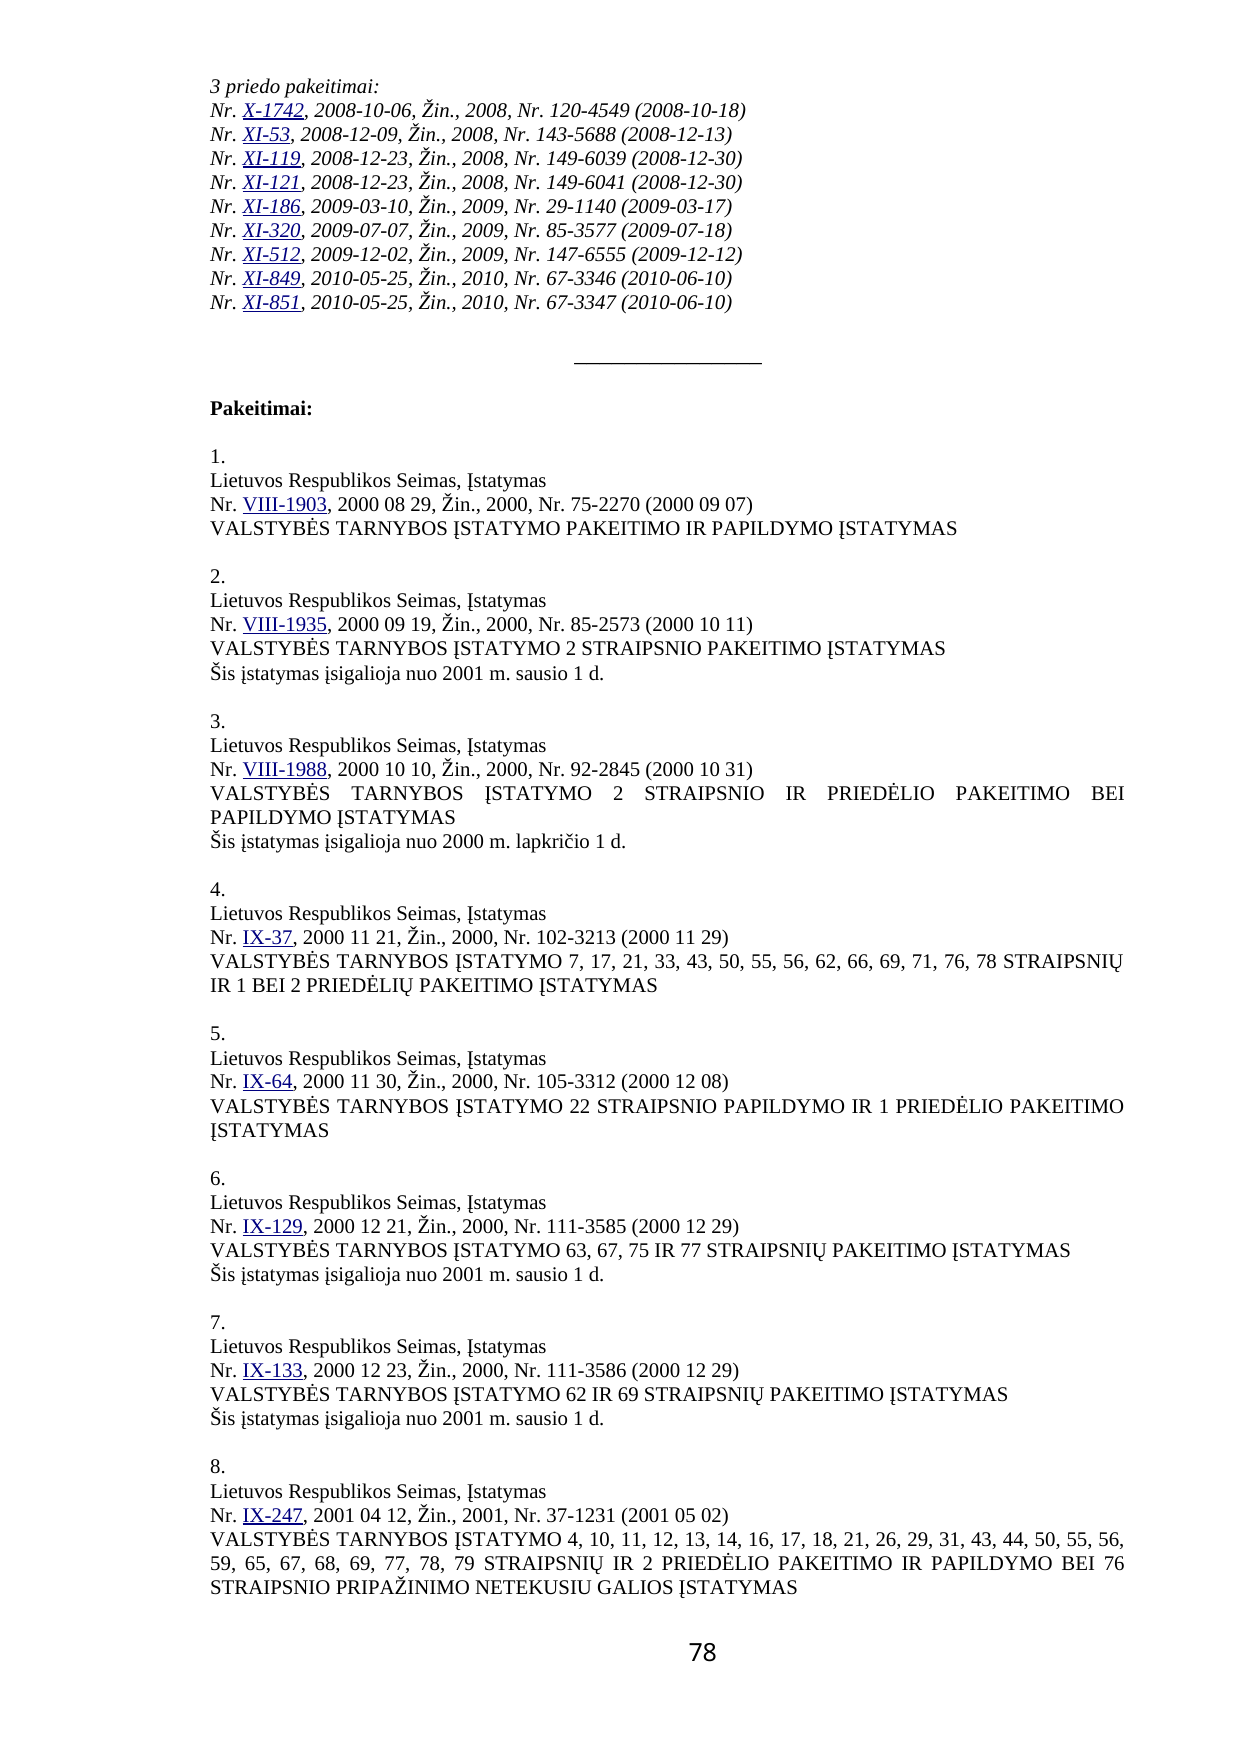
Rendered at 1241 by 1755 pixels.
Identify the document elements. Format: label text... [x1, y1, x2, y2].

text Nr. XI-851, 2010-05-25, Žin., 2010, Nr. 67-3347 (2010-06-10) [210, 290, 1120, 314]
text Šis įstatymas įsigalioja nuo 2001 m. sausio 1 d. [210, 660, 1126, 684]
text Nr. X-1742, 2008-10-06, Žin., 2008, Nr. 120-4549 (2008-10-18) [210, 98, 1120, 122]
text Lietuvos Respublikos Seimas, Įstatymas [210, 1190, 1126, 1214]
text Pakeitimai: [210, 396, 1126, 420]
text Lietuvos Respublikos Seimas, Įstatymas [210, 468, 1126, 492]
text VALSTYBĖS TARNYBOS ĮSTATYMO 4, 10, 11, 12, 13, 14, 16, 17, 18, 21, 26, 29, 31, 43, 44, 50, 55, 56, 59, 65, 67, 68, 69, 77, 78, 79 STRAIPSNIŲ IR 2 PRIEDĖLIO PAKEITIMO IR PAPILDYMO BEI 76 STRAIPSNIO PRIPAŽINIMO NETEKUSIU GALIOS ĮSTATYMAS [210, 1527, 1126, 1599]
text 2. [210, 564, 1126, 588]
text Nr. VIII-1903, 2000 08 29, Žin., 2000, Nr. 75-2270 (2000 09 07) [210, 492, 1126, 516]
text Nr. VIII-1935, 2000 09 19, Žin., 2000, Nr. 85-2573 (2000 10 11) [210, 612, 1126, 636]
text Nr. IX-133, 2000 12 23, Žin., 2000, Nr. 111-3586 (2000 12 29) [210, 1358, 1126, 1382]
text 4. [210, 877, 1126, 901]
text Nr. XI-53, 2008-12-09, Žin., 2008, Nr. 143-5688 (2008-12-13) [210, 122, 1120, 146]
text Nr. XI-849, 2010-05-25, Žin., 2010, Nr. 67-3346 (2010-06-10) [210, 266, 1120, 290]
text 5. [210, 1021, 1126, 1045]
text _______________ [210, 338, 1126, 367]
text 1. [210, 444, 1126, 468]
text VALSTYBĖS TARNYBOS ĮSTATYMO 2 STRAIPSNIO IR PRIEDĖLIO PAKEITIMO BEI PAPILDYMO ĮSTATYMAS [210, 781, 1126, 829]
text Nr. IX-129, 2000 12 21, Žin., 2000, Nr. 111-3585 (2000 12 29) [210, 1214, 1126, 1238]
text 6. [210, 1166, 1126, 1190]
text Nr. XI-320, 2009-07-07, Žin., 2009, Nr. 85-3577 (2009-07-18) [210, 218, 1120, 242]
text 8. [210, 1454, 1126, 1478]
text VALSTYBĖS TARNYBOS ĮSTATYMO PAKEITIMO IR PAPILDYMO ĮSTATYMAS [210, 516, 1126, 540]
text 3 priedo pakeitimai: [210, 73, 1126, 98]
text 7. [210, 1310, 1126, 1334]
text VALSTYBĖS TARNYBOS ĮSTATYMO 7, 17, 21, 33, 43, 50, 55, 56, 62, 66, 69, 71, 76, 78 STRAIPSNIŲ IR 1 BEI 2 PRIEDĖLIŲ PAKEITIMO ĮSTATYMAS [210, 949, 1126, 997]
text Lietuvos Respublikos Seimas, Įstatymas [210, 588, 1126, 612]
text Lietuvos Respublikos Seimas, Įstatymas [210, 1478, 1126, 1503]
text Nr. IX-37, 2000 11 21, Žin., 2000, Nr. 102-3213 (2000 11 29) [210, 925, 1126, 949]
text Nr. VIII-1988, 2000 10 10, Žin., 2000, Nr. 92-2845 (2000 10 31) [210, 757, 1126, 781]
text Nr. XI-121, 2008-12-23, Žin., 2008, Nr. 149-6041 (2008-12-30) [210, 170, 1120, 194]
text Lietuvos Respublikos Seimas, Įstatymas [210, 733, 1126, 757]
text Šis įstatymas įsigalioja nuo 2001 m. sausio 1 d. [210, 1262, 1126, 1286]
text Nr. IX-64, 2000 11 30, Žin., 2000, Nr. 105-3312 (2000 12 08) [210, 1069, 1126, 1093]
text Nr. IX-247, 2001 04 12, Žin., 2001, Nr. 37-1231 (2001 05 02) [210, 1503, 1126, 1527]
text Šis įstatymas įsigalioja nuo 2001 m. sausio 1 d. [210, 1406, 1126, 1430]
text Šis įstatymas įsigalioja nuo 2000 m. lapkričio 1 d. [210, 829, 1126, 853]
text VALSTYBĖS TARNYBOS ĮSTATYMO 2 STRAIPSNIO PAKEITIMO ĮSTATYMAS [210, 636, 1126, 660]
text VALSTYBĖS TARNYBOS ĮSTATYMO 62 IR 69 STRAIPSNIŲ PAKEITIMO ĮSTATYMAS [210, 1382, 1126, 1406]
text Nr. XI-512, 2009-12-02, Žin., 2009, Nr. 147-6555 (2009-12-12) [210, 242, 1120, 266]
text 3. [210, 708, 1126, 733]
text Lietuvos Respublikos Seimas, Įstatymas [210, 901, 1126, 925]
text Nr. XI-186, 2009-03-10, Žin., 2009, Nr. 29-1140 (2009-03-17) [210, 194, 1120, 218]
text Lietuvos Respublikos Seimas, Įstatymas [210, 1334, 1126, 1358]
text VALSTYBĖS TARNYBOS ĮSTATYMO 63, 67, 75 IR 77 STRAIPSNIŲ PAKEITIMO ĮSTATYMAS [210, 1238, 1126, 1262]
text VALSTYBĖS TARNYBOS ĮSTATYMO 22 STRAIPSNIO PAPILDYMO IR 1 PRIEDĖLIO PAKEITIMO ĮSTATYMAS [210, 1093, 1126, 1142]
text Lietuvos Respublikos Seimas, Įstatymas [210, 1045, 1126, 1069]
text Nr. XI-119, 2008-12-23, Žin., 2008, Nr. 149-6039 (2008-12-30) [210, 146, 1120, 170]
